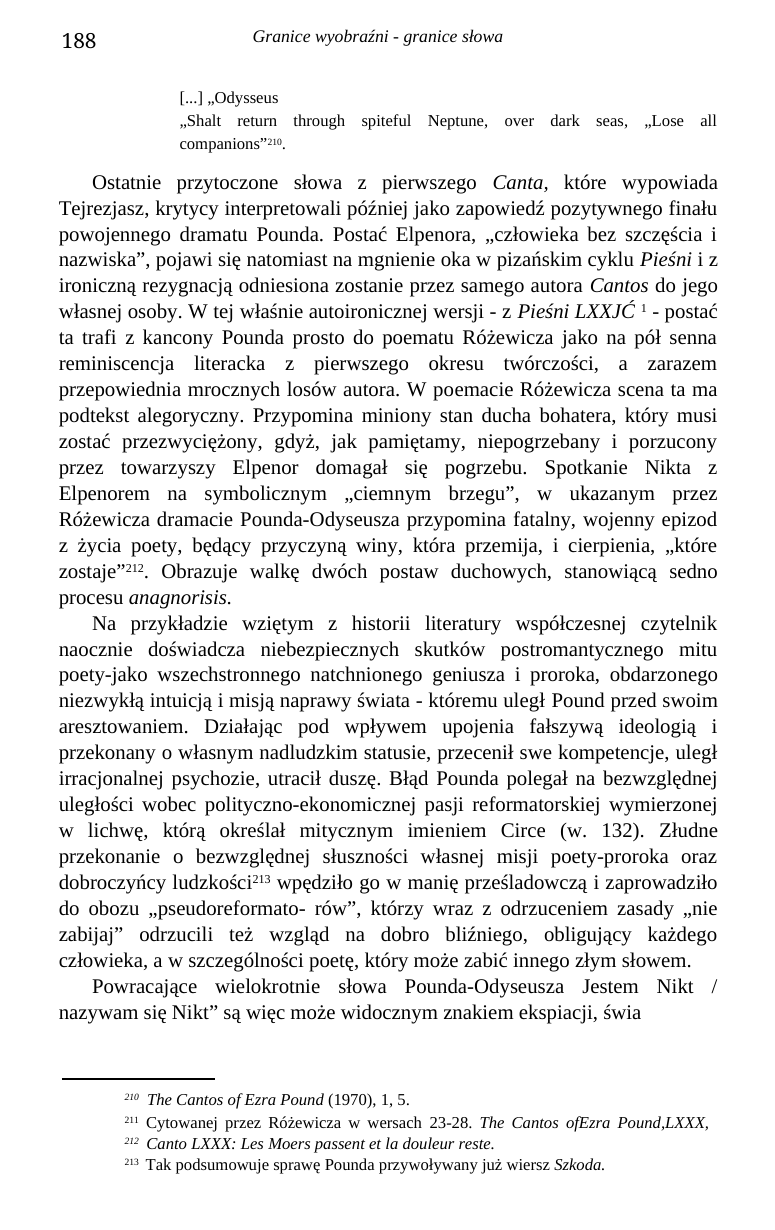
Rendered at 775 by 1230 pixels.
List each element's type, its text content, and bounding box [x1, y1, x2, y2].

text Ostatnie przytoczone słowa z pierwszego Canta, które wypowiada Tejrezjasz, krytycy interpretowali później jako zapowiedź pozytywnego finału powojennego dramatu Pounda. Postać Elpenora, „człowieka bez szczęścia i nazwiska”, pojawi się natomiast na mgnienie oka w pizańskim cyklu Pieśni i z ironiczną rezygnacją odniesiona zostanie przez samego autora Cantos do jego własnej osoby. W tej właśnie autoironicznej wersji - z Pieśni LXXJĆ 1 - postać ta trafi z kancony Pounda prosto do poematu Różewicza jako na pół senna reminiscencja literacka z pierwszego okresu twórczości, a zarazem przepowiednia mrocznych losów autora. W po­emacie Różewicza scena ta ma podtekst alegoryczny. Przypomina minio­ny stan ducha bohatera, który musi zostać przezwyciężony, gdyż, jak pamiętamy, niepogrzebany i porzucony przez towarzyszy Elpenor doma­gał się pogrzebu. Spotkanie Nikta z Elpenorem na symbolicznym „ciem­nym brzegu”, w ukazanym przez Różewicza dramacie Pounda-Odyseusza przypomina fatalny, wojenny epizod z życia poety, będący przyczyną winy, która przemija, i cierpienia, „które zostaje”212. Obrazuje walkę dwóch postaw duchowych, stanowiącą sedno procesu anagnorisis. [58, 169, 718, 609]
text Granice wyobraźni - granice słowa [252, 25, 523, 46]
text 211 Cytowanej przez Różewicza w wersach 23-28. The Cantos ofEzra Pound,LXXX, 514. [91, 1113, 709, 1134]
text 210 The Cantos of Ezra Pound (1970), 1, 5. [91, 1089, 709, 1108]
text 213 Tak podsumowuje sprawę Pounda przywoływany już wiersz Szkoda. [91, 1154, 709, 1173]
text Na przykładzie wziętym z historii literatury współczesnej czytelnik naocznie doświadcza niebezpiecznych skutków postromantycznego mitu poety-jako wszechstronnego natchnionego geniusza i proroka, obdarzo­nego niezwykłą intuicją i misją naprawy świata - któremu uległ Pound przed swoim aresztowaniem. Działając pod wpływem upojenia fałszywą ideologią i przekonany o własnym nadludzkim statusie, przecenił swe kompetencje, uległ irracjonalnej psychozie, utracił duszę. Błąd Pounda polegał na bezwzględnej uległości wobec polityczno-ekonomicznej pasji reformatorskiej wymierzonej w lichwę, którą określał mitycznym imie­niem Circe (w. 132). Złudne przekonanie o bezwzględnej słuszności własnej misji poety-proroka oraz dobroczyńcy ludzkości213 wpędziło go w manię prześladowczą i zaprowadziło do obozu „pseudoreformato- rów”, którzy wraz z odrzuceniem zasady „nie zabijaj” odrzucili też wzgląd na dobro bliźniego, obligujący każdego człowieka, a w szcze­gólności poetę, który może zabić innego złym słowem. [58, 611, 718, 972]
text „Shalt return through spiteful Neptune, over dark seas, „Lose all companions”210. [179, 111, 718, 153]
text [...] „Odysseus [179, 88, 718, 107]
text 188 [61, 26, 98, 55]
text Powracające wielokrotnie słowa Pounda-Odyseusza Jestem Nikt / nazywam się Nikt” są więc może widocznym znakiem ekspiacji, świa­ [58, 974, 718, 1024]
text 212 Canto LXXX: Les Moers passent et la douleur reste. [91, 1134, 709, 1153]
